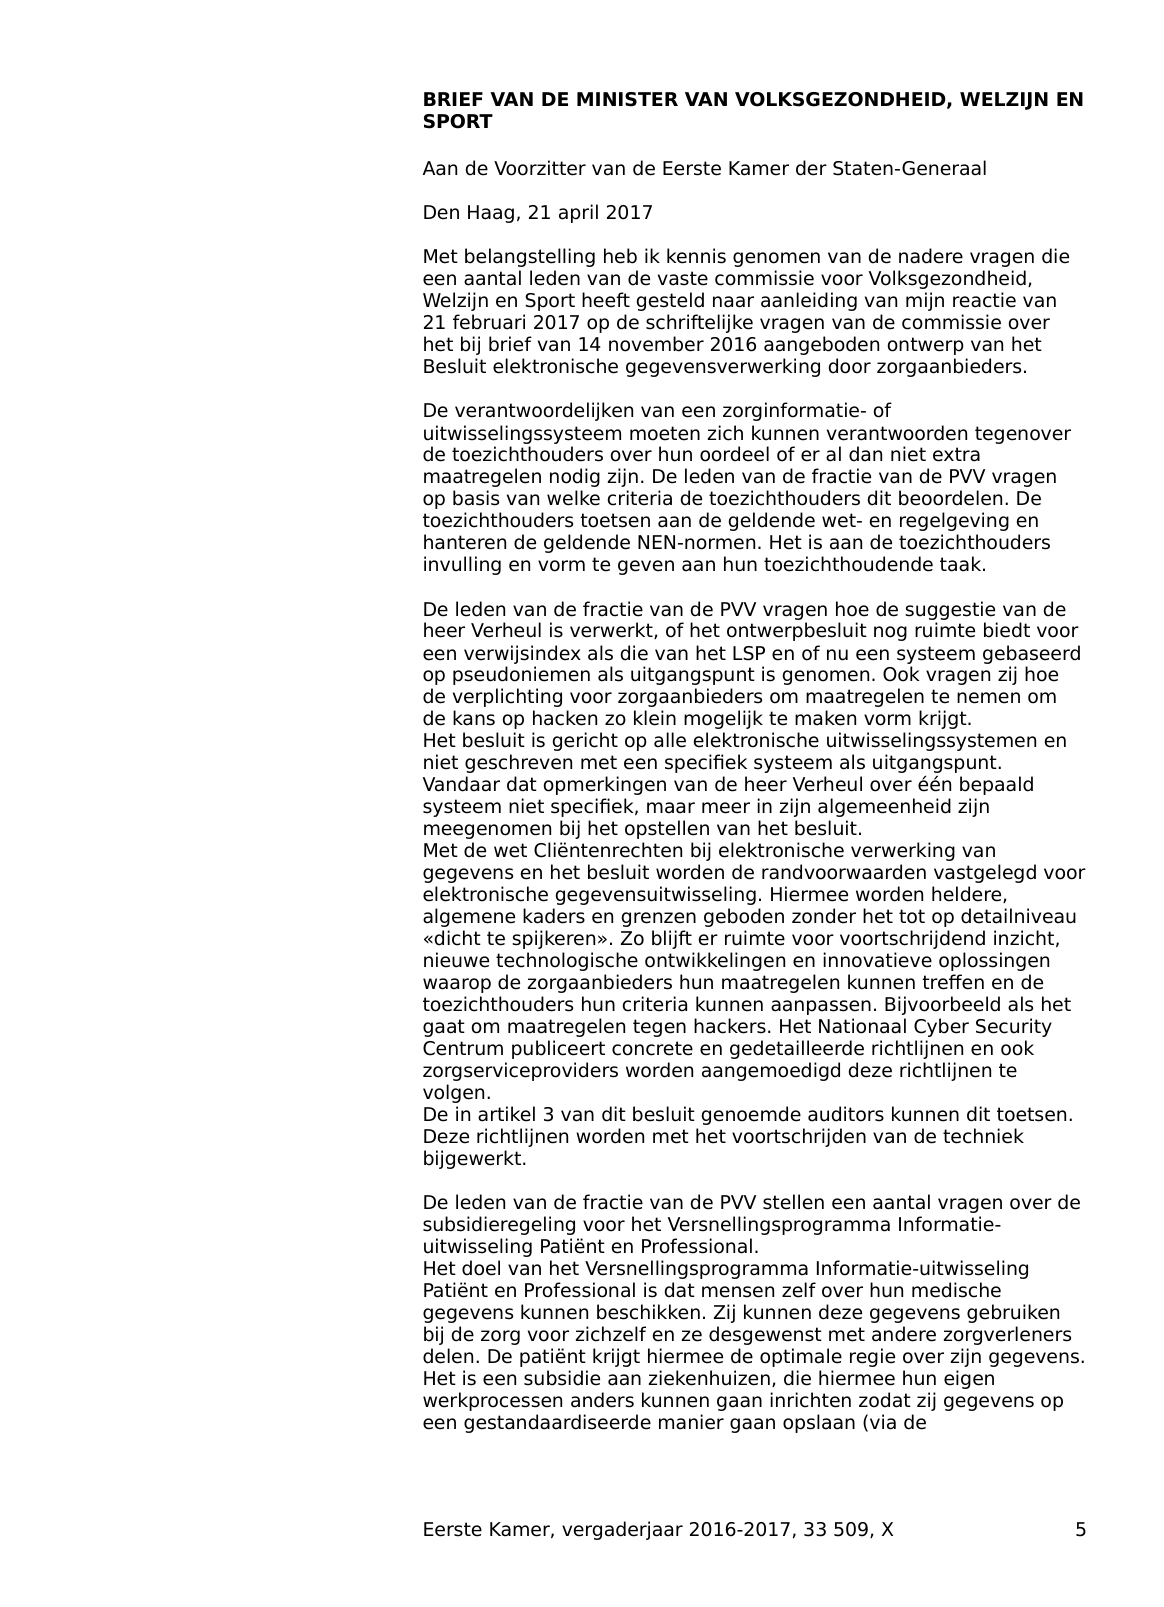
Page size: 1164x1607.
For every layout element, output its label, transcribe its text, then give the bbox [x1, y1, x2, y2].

text Met belangstelling heb ik kennis genomen van de nadere vragen die een aantal leden van de vaste commissie voor Volksgezondheid, Welzijn en Sport heeft gesteld naar aanleiding van mijn reactie van 21 februari 2017 op de schriftelijke vragen van de commissie over het bij brief van 14 november 2016 aangeboden ontwerp van het Besluit elektronische gegevensverwerking door zorgaanbieders. [422, 246, 1087, 378]
subtitle BRIEF VAN DE MINISTER VAN VOLKSGEZONDHEID, WELZIJN EN SPORT [422, 89, 1087, 133]
text De leden van de fractie van de PVV stellen een aantal vragen over de subsidieregeling voor het Versnellingsprogramma Informatie-uitwisseling Patiënt en Professional. [422, 1192, 1087, 1258]
text Het besluit is gericht op alle elektronische uitwisselingssystemen en niet geschreven met een specifiek systeem als uitgangspunt. Vandaar dat opmerkingen van de heer Verheul over één bepaald systeem niet specifiek, maar meer in zijn algemeenheid zijn meegenomen bij het opstellen van het besluit. [422, 730, 1087, 840]
text Met de wet Cliëntenrechten bij elektronische verwerking van gegevens en het besluit worden de randvoorwaarden vastgelegd voor elektronische gegevensuitwisseling. Hiermee worden heldere, algemene kaders en grenzen geboden zonder het tot op detailniveau «dicht te spijkeren». Zo blijft er ruimte voor voortschrijdend inzicht, nieuwe technologische ontwikkelingen en innovatieve oplossingen waarop de zorgaanbieders hun maatregelen kunnen treffen en de toezichthouders hun criteria kunnen aanpassen. Bijvoorbeeld als het gaat om maatregelen tegen hackers. Het Nationaal Cyber Security Centrum publiceert concrete en gedetailleerde richtlijnen en ook zorgserviceproviders worden aangemoedigd deze richtlijnen te volgen. [422, 840, 1087, 1104]
text De in artikel 3 van dit besluit genoemde auditors kunnen dit toetsen. Deze richtlijnen worden met het voortschrijden van de techniek bijgewerkt. [422, 1104, 1087, 1170]
text De verantwoordelijken van een zorginformatie- of uitwisselingssysteem moeten zich kunnen verantwoorden tegenover de toezichthouders over hun oordeel of er al dan niet extra maatregelen nodig zijn. De leden van de fractie van de PVV vragen op basis van welke criteria de toezichthouders dit beoordelen. De toezichthouders toetsen aan de geldende wet- en regelgeving en hanteren de geldende NEN-normen. Het is aan de toezichthouders invulling en vorm te geven aan hun toezichthoudende taak. [422, 400, 1087, 576]
text De leden van de fractie van de PVV vragen hoe de suggestie van de heer Verheul is verwerkt, of het ontwerpbesluit nog ruimte biedt voor een verwijsindex als die van het LSP en of nu een systeem gebaseerd op pseudoniemen als uitgangspunt is genomen. Ook vragen zij hoe de verplichting voor zorgaanbieders om maatregelen te nemen om de kans op hacken zo klein mogelijk te maken vorm krijgt. [422, 598, 1087, 730]
text Het is een subsidie aan ziekenhuizen, die hiermee hun eigen werkprocessen anders kunnen gaan inrichten zodat zij gegevens op een gestandaardiseerde manier gaan opslaan (via de [422, 1368, 1087, 1434]
text Aan de Voorzitter van de Eerste Kamer der Staten-Generaal [422, 158, 1087, 180]
text Den Haag, 21 april 2017 [422, 202, 1087, 224]
text Het doel van het Versnellingsprogramma Informatie-uitwisseling Patiënt en Professional is dat mensen zelf over hun medische gegevens kunnen beschikken. Zij kunnen deze gegevens gebruiken bij de zorg voor zichzelf en ze desgewenst met andere zorgverleners delen. De patiënt krijgt hiermee de optimale regie over zijn gegevens. [422, 1258, 1087, 1368]
